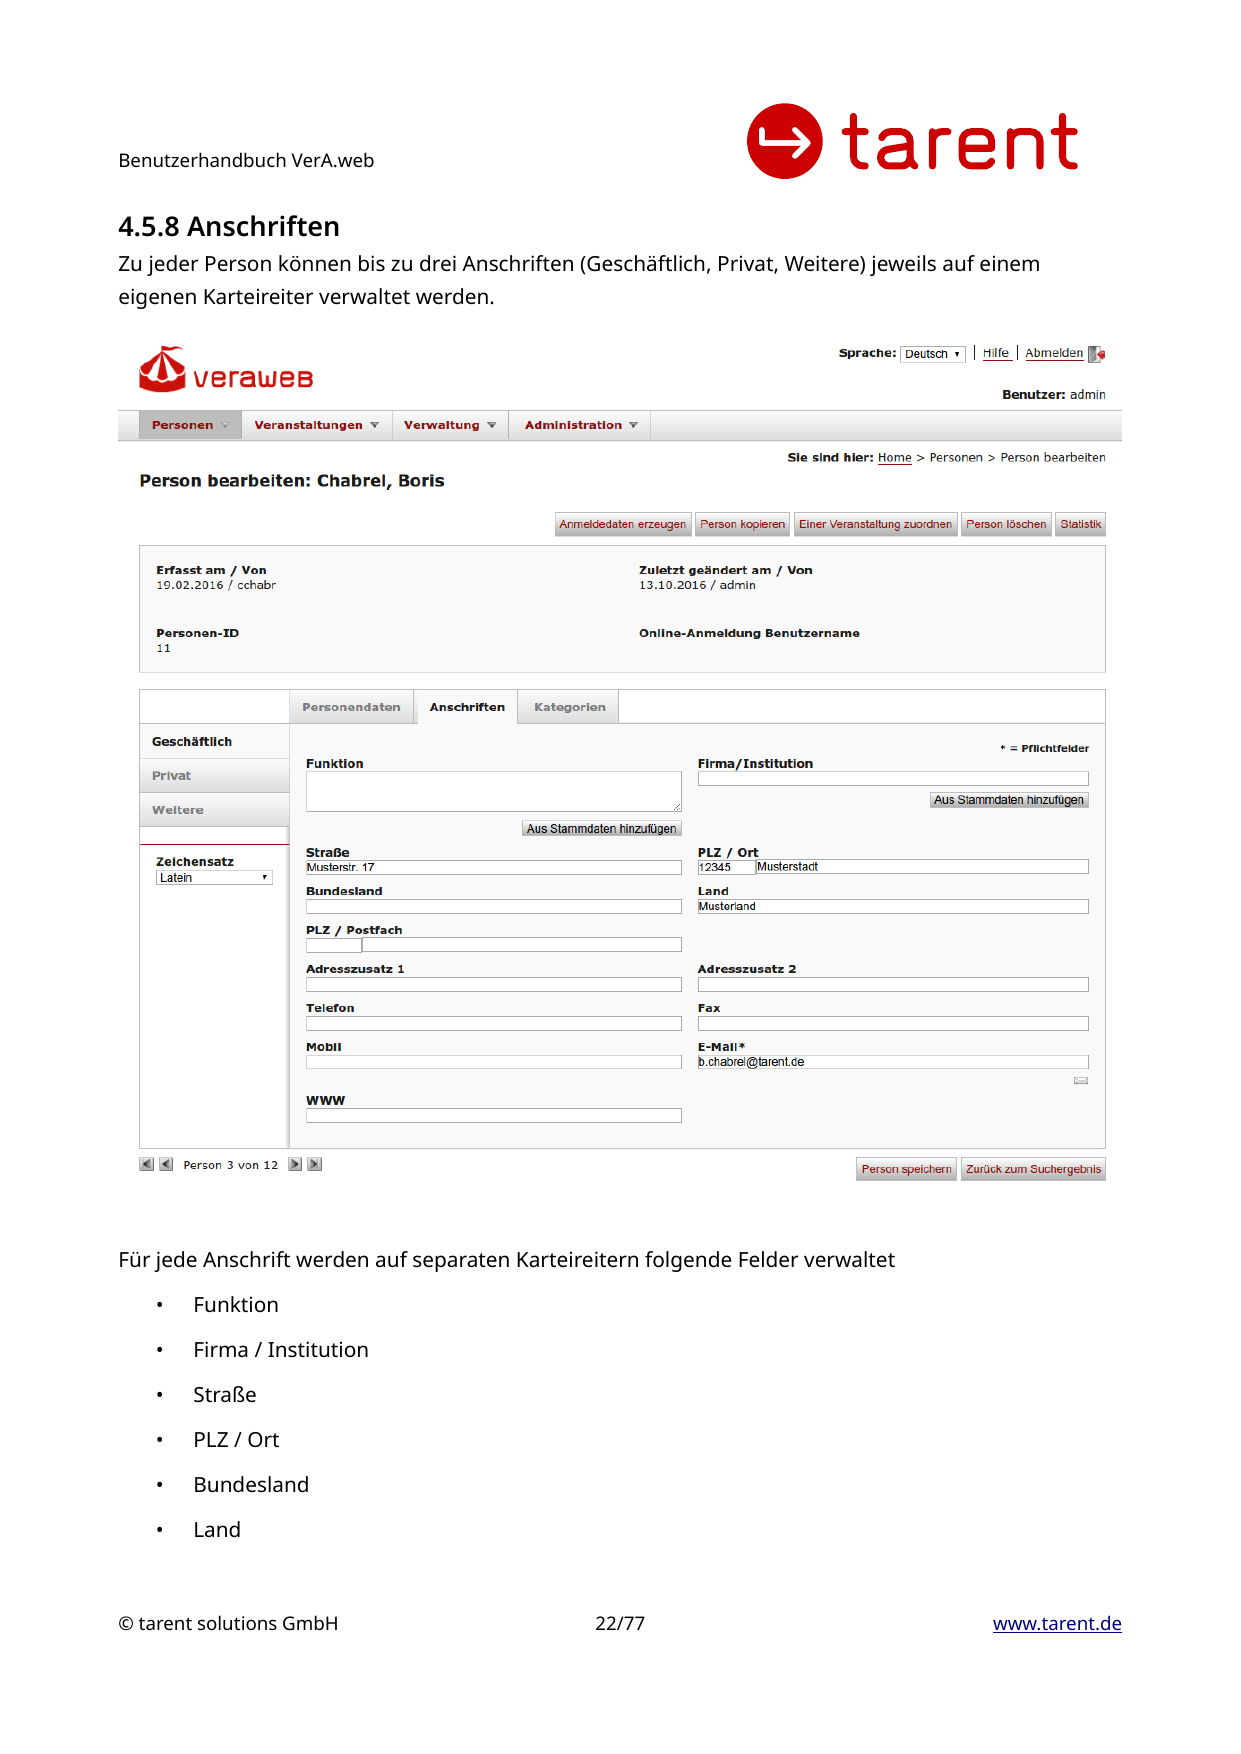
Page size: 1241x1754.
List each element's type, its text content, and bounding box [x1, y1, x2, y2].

text [118, 327, 1122, 338]
text Zu jeder Person können bis zu drei Anschriften (Geschäftlich, Privat, Weitere) jeweils auf einem eigenen Karteireiter verwaltet werden. [118, 249, 1122, 311]
list Land [156, 1515, 1122, 1544]
picture [118, 338, 1122, 1192]
subtitle Anschriften [118, 207, 1122, 244]
text Für jede Anschrift werden auf separaten Karteireitern folgende Felder verwaltet [118, 1192, 1122, 1274]
list Firma / Institution [156, 1335, 1122, 1364]
list Straße [156, 1380, 1122, 1409]
list Funktion [156, 1290, 1122, 1319]
list Bundesland [156, 1470, 1122, 1499]
list PLZ / Ort [156, 1425, 1122, 1454]
